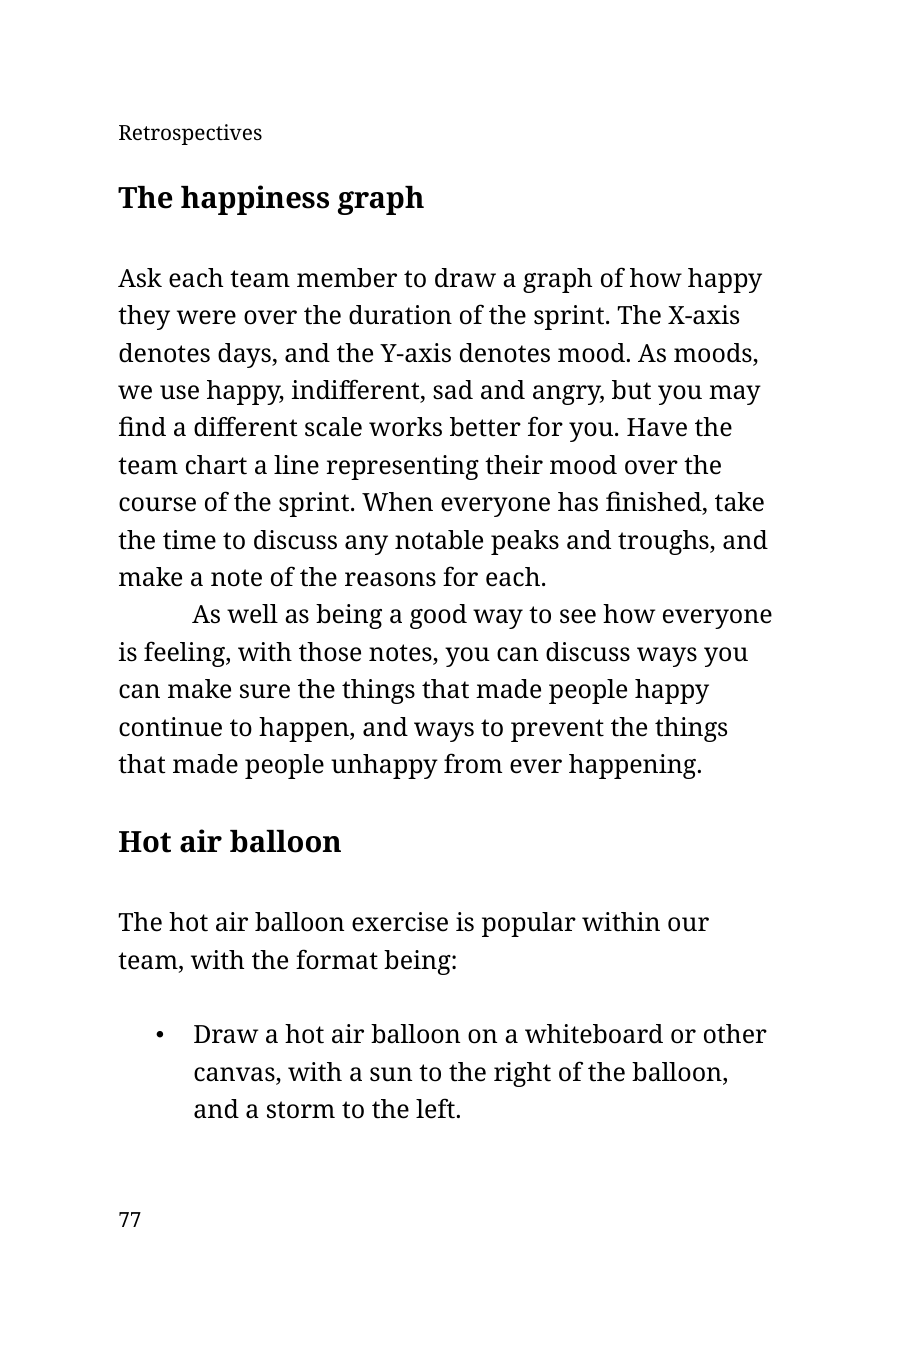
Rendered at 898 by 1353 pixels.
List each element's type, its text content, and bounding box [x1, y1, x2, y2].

subtitle Hot air balloon [118, 821, 779, 861]
text As well as being a good way to see how everyone is feeling, with those notes, you can discuss ways you can make sure the things that made people happy continue to happen, and ways to prevent the things that made people unhappy from ever happening. [118, 597, 779, 781]
subtitle The happiness graph [118, 177, 779, 217]
list Draw a hot air balloon on a whiteboard or other canvas, with a sun to the right of the balloon, and a storm to the left. [156, 1017, 779, 1126]
text The hot air balloon exercise is popular within our team, with the format being: [118, 905, 779, 976]
text Ask each team member to draw a graph of how happy they were over the duration of the sprint. The X-axis denotes days, and the Y-axis denotes mood. As moods, we use happy, indifferent, sad and angry, but you may find a different scale works better for you. Have the team chart a line representing their mood over the course of the sprint. When everyone has finished, take the time to discuss any notable peaks and troughs, and make a note of the reasons for each. [118, 261, 779, 594]
